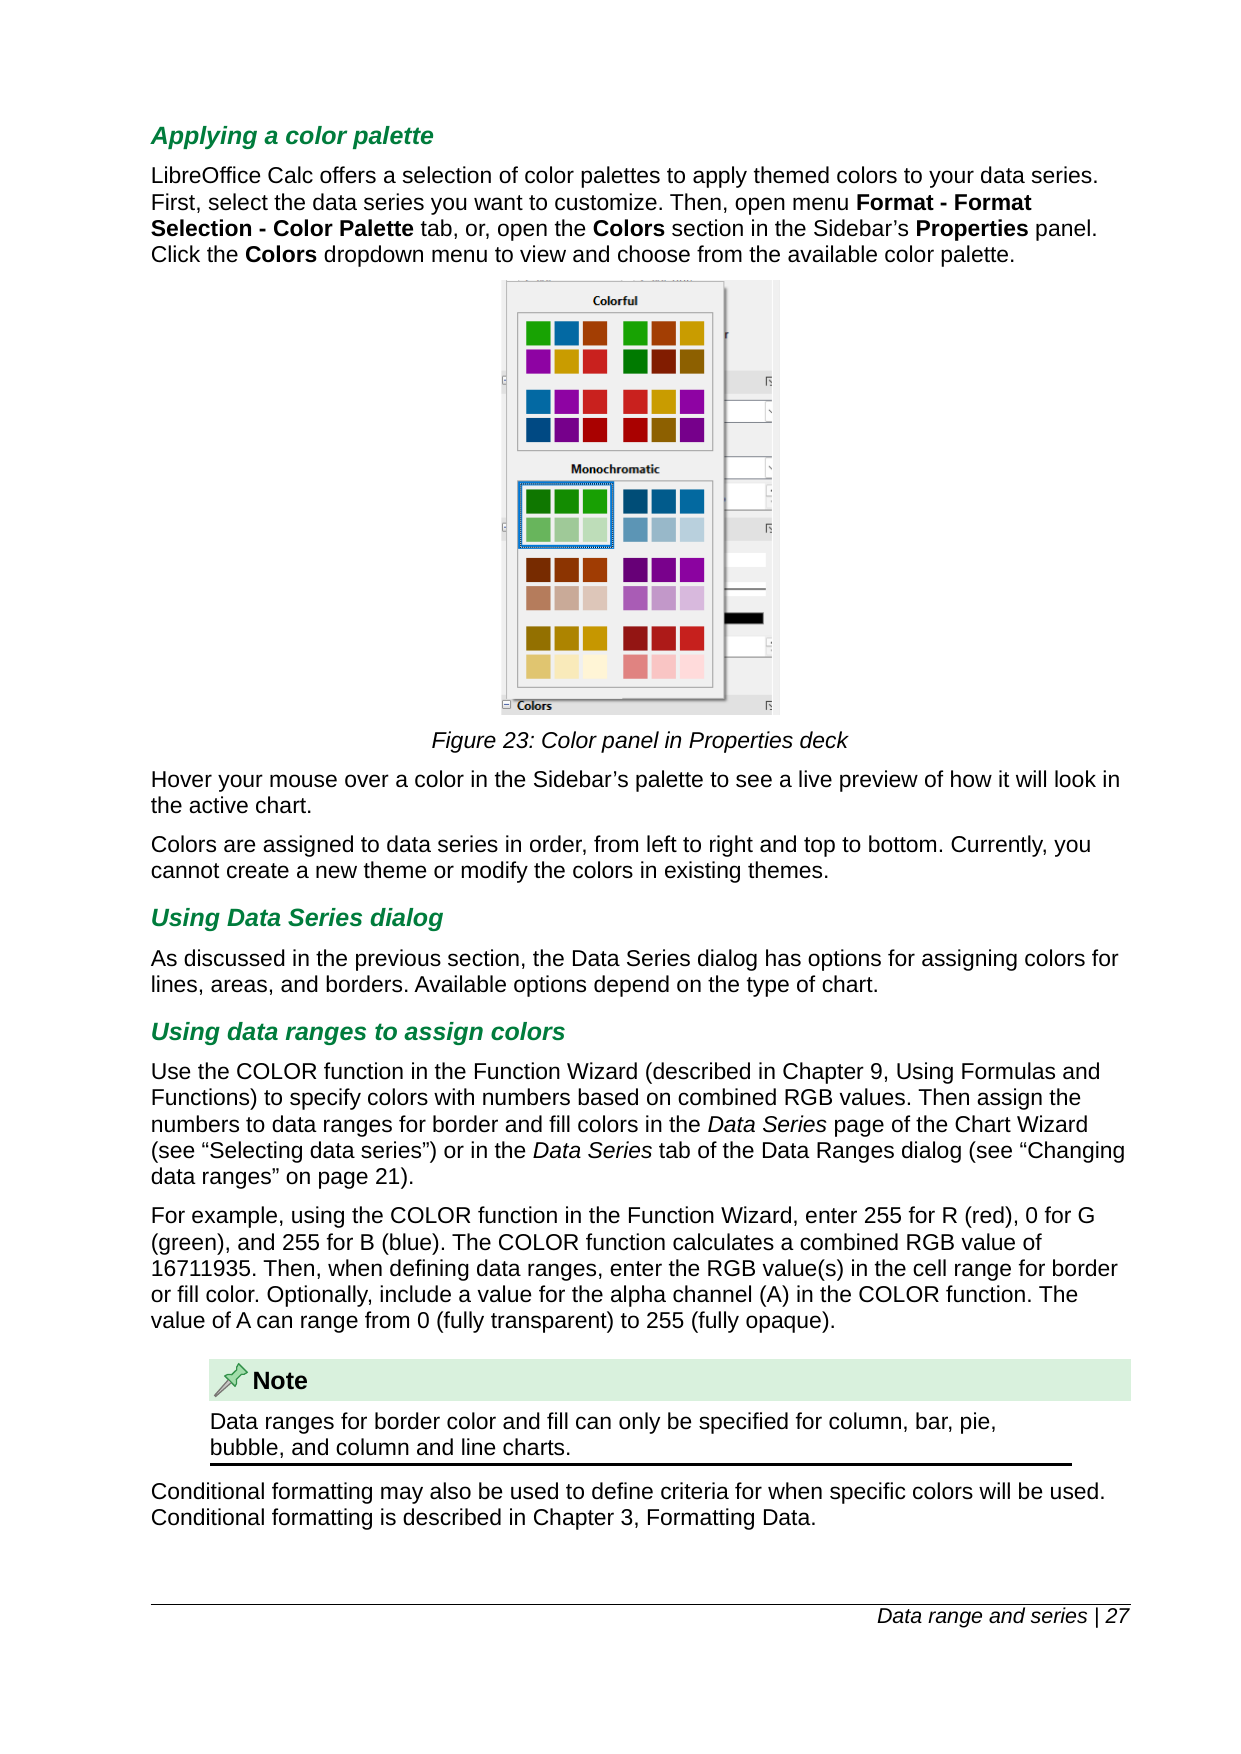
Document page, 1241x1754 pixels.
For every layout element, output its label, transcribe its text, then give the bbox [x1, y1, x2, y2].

text Data ranges for border color and fill can only be specified for column, bar, pie, bubble, and column and line charts. [209, 1408, 1072, 1466]
text Colors are assigned to data series in order, from left to right and top to bottom. Currently, you cannot create a new theme or modify the colors in existing themes. [151, 831, 1131, 884]
text Figure 23: Color panel in Properties deck [431, 727, 850, 753]
subtitle Applying a color palette [151, 121, 1131, 150]
text For example, using the COLOR function in the Function Wizard, enter 255 for R (red), 0 for G (green), and 255 for B (blue). The COLOR function calculates a combined RGB value of 16711935. Then, when defining data ranges, enter the RGB value(s) in the cell range for border or fill color. Optionally, include a value for the alpha channel (A) in the COLOR function. The value of A can range from 0 (fully transparent) to 255 (fully opaque). [151, 1202, 1131, 1334]
text LibreOffice Calc offers a selection of color palettes to apply themed colors to your data series. First, select the data series you want to customize. Then, open menu Format - Format Selection - Color Palette tab, or, open the Colors section in the Sidebar’s Properties panel. Click the Colors dropdown menu to view and choose from the available color palette. [151, 162, 1131, 268]
text As discussed in the previous section, the Data Series dialog has options for assigning colors for lines, areas, and borders. Available options depend on the type of chart. [151, 944, 1131, 997]
picture [501, 280, 780, 715]
subtitle Note [252, 1359, 1131, 1401]
text Use the COLOR function in the Function Wizard (described in Chapter 9, Using Formulas and Functions) to specify colors with numbers based on combined RGB values. Then assign the numbers to data ranges for border and fill colors in the Data Series page of the Chart Wizard (see “Selecting data series”) or in the Data Series tab of the Data Ranges dialog (see “Changing data ranges” on page 21). [151, 1058, 1131, 1189]
text Conditional formatting may also be used to define criteria for when specific colors will be used. Conditional formatting is described in Chapter 3, Formatting Data. [151, 1478, 1131, 1531]
text Hover your mouse over a color in the Sidebar’s palette to see a live preview of how it will look in the active chart. [151, 766, 1131, 819]
subtitle Using Data Series dialog [151, 903, 1131, 932]
subtitle Using data ranges to assign colors [151, 1017, 1131, 1045]
